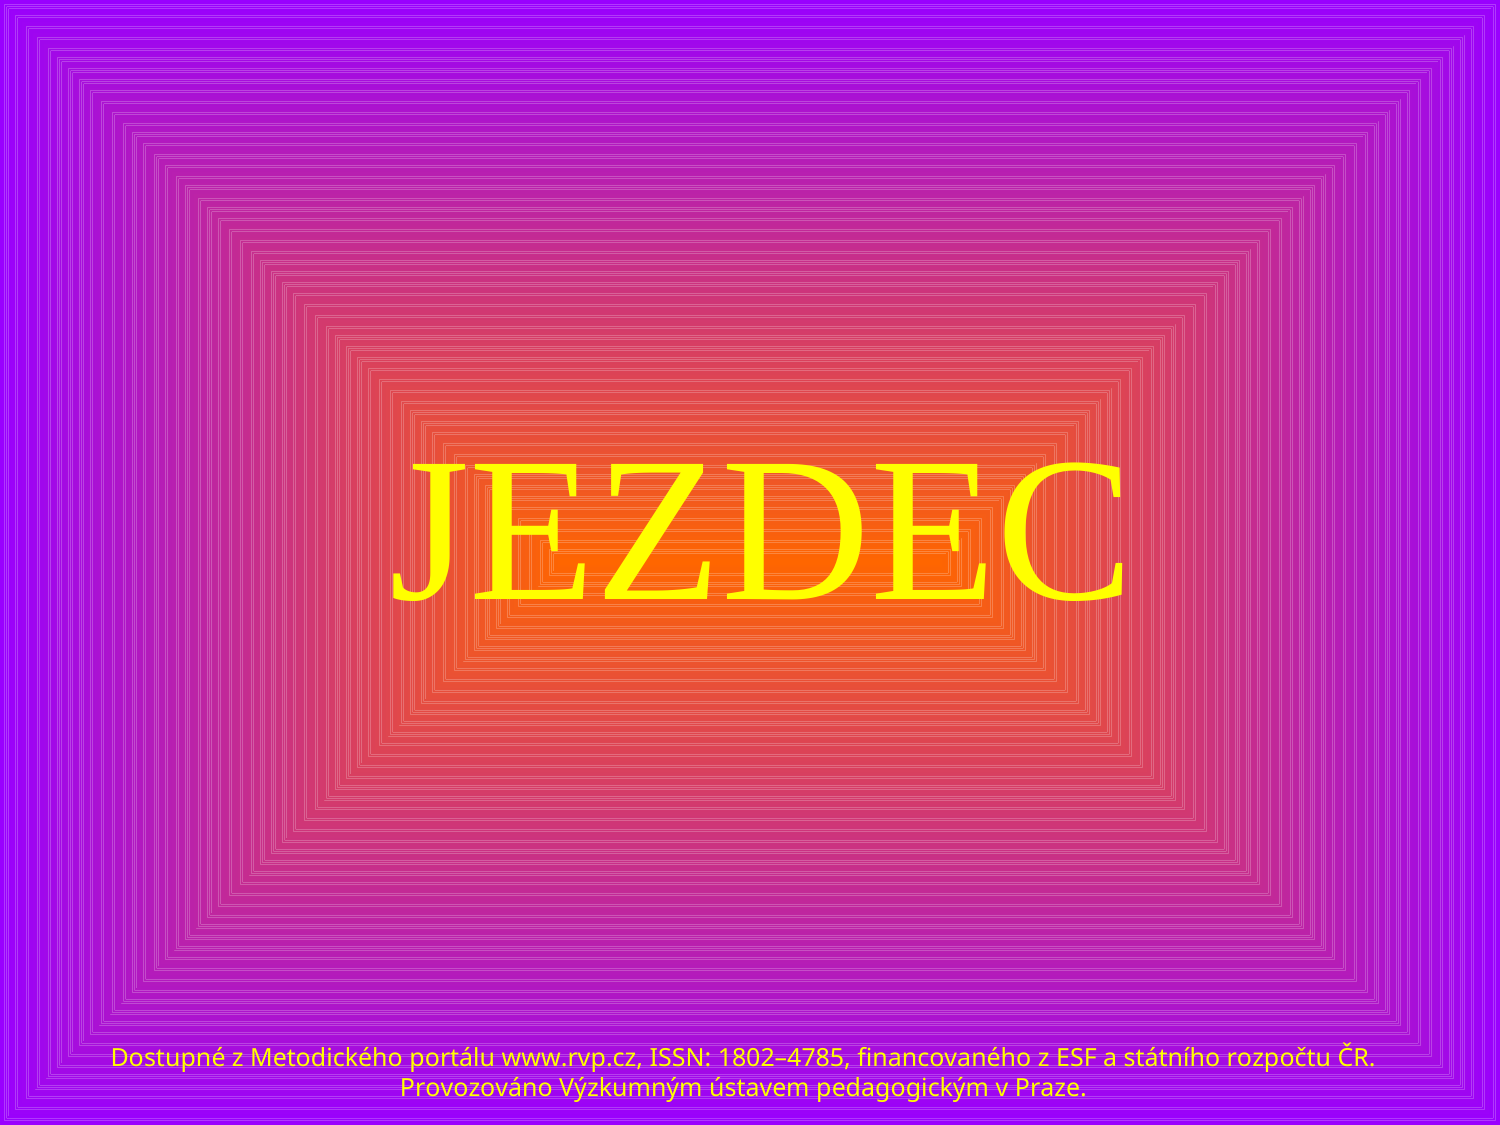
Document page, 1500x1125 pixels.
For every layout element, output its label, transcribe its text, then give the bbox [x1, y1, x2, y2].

text_box JEZDEC [100, 385, 1424, 649]
text_box Dostupné z Metodického portálu www.rvp.cz, ISSN: 1802–4785, financovaného z ESF a státního rozpočtu ČR. Provozováno Výzkumným ústavem pedagogickým v Praze. [35, 1041, 1454, 1102]
